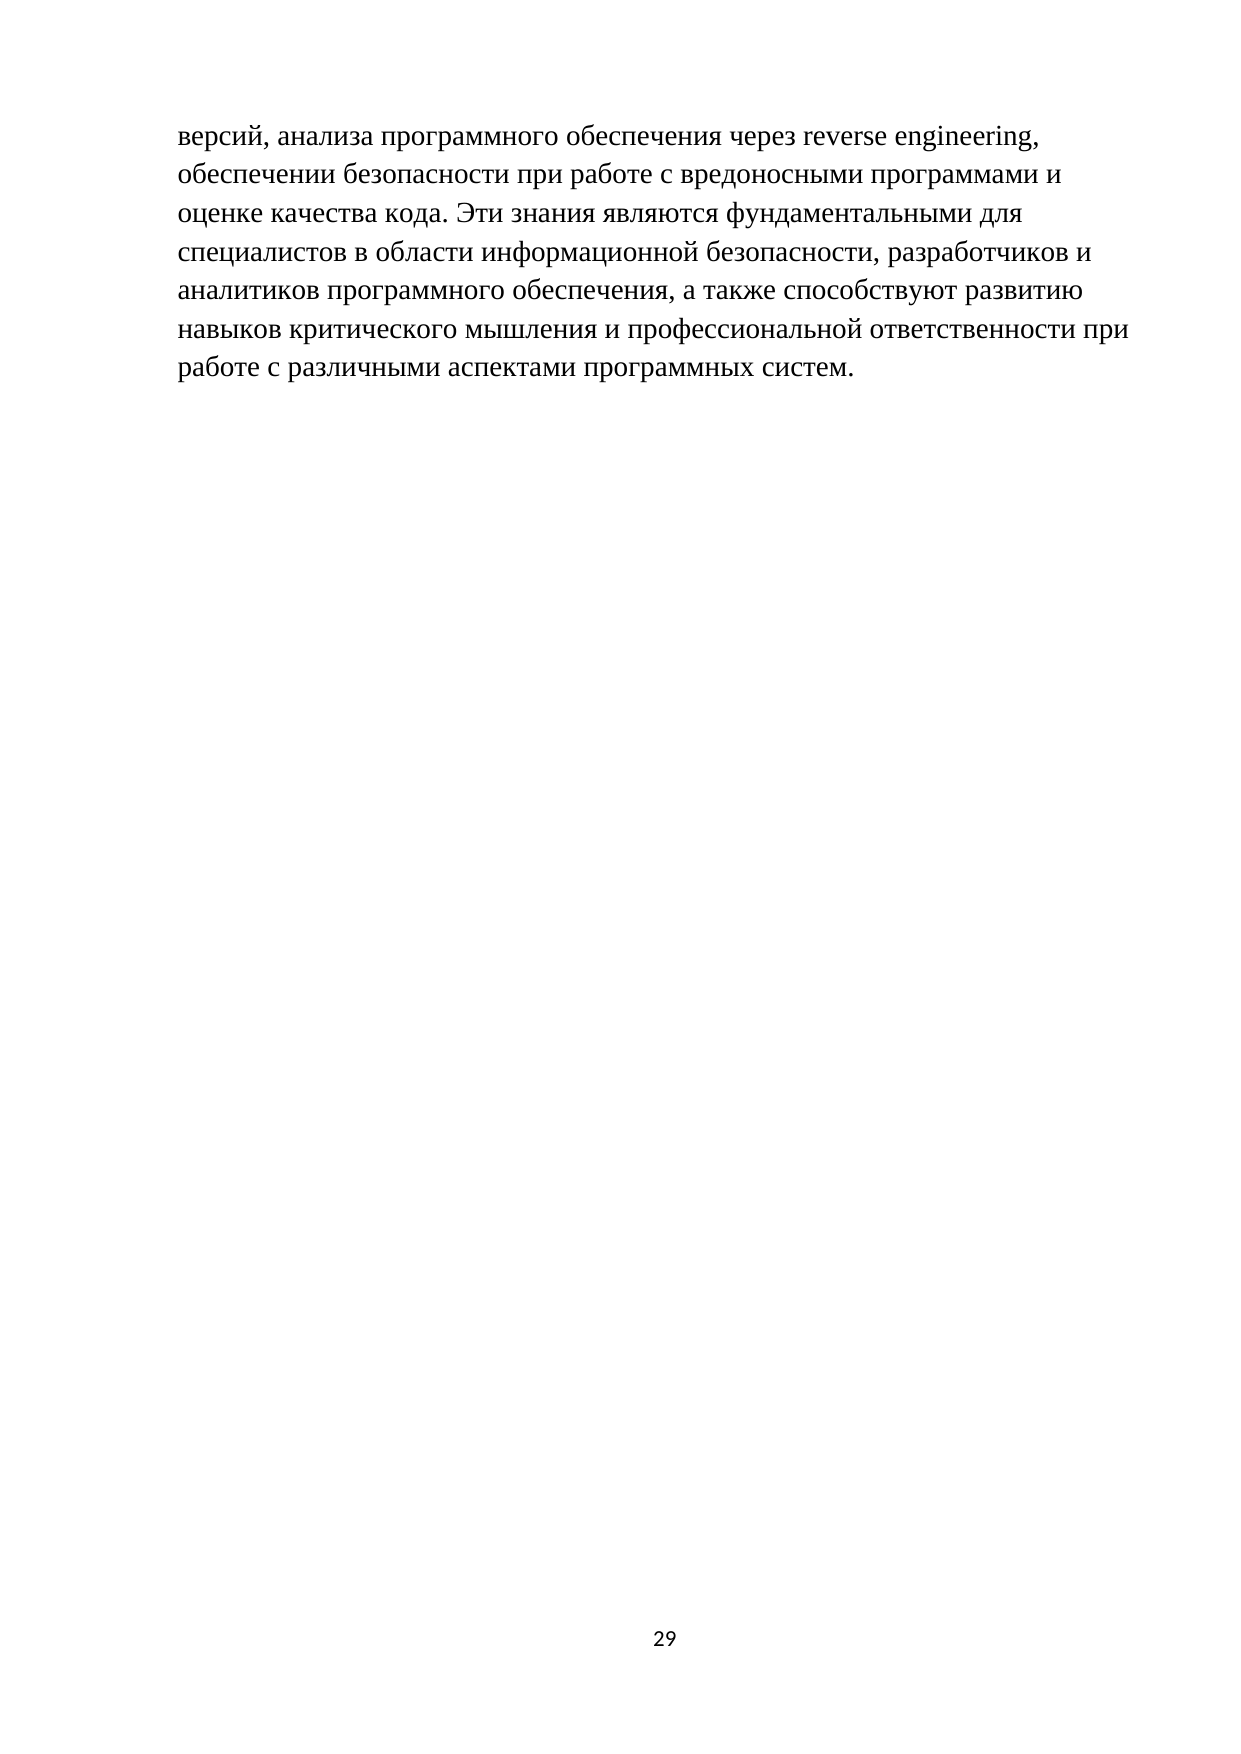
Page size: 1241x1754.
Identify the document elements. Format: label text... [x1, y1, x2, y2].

text версий, анализа программного обеспечения через reverse engineering, обеспечении безопасности при работе с вредоносными программами и оценке качества кода. Эти знания являются фундаментальными для специалистов в области информационной безопасности, разработчиков и аналитиков программного обеспечения, а также способствуют развитию навыков критического мышления и профессиональной ответственности при работе с различными аспектами программных систем. [177, 118, 1152, 383]
